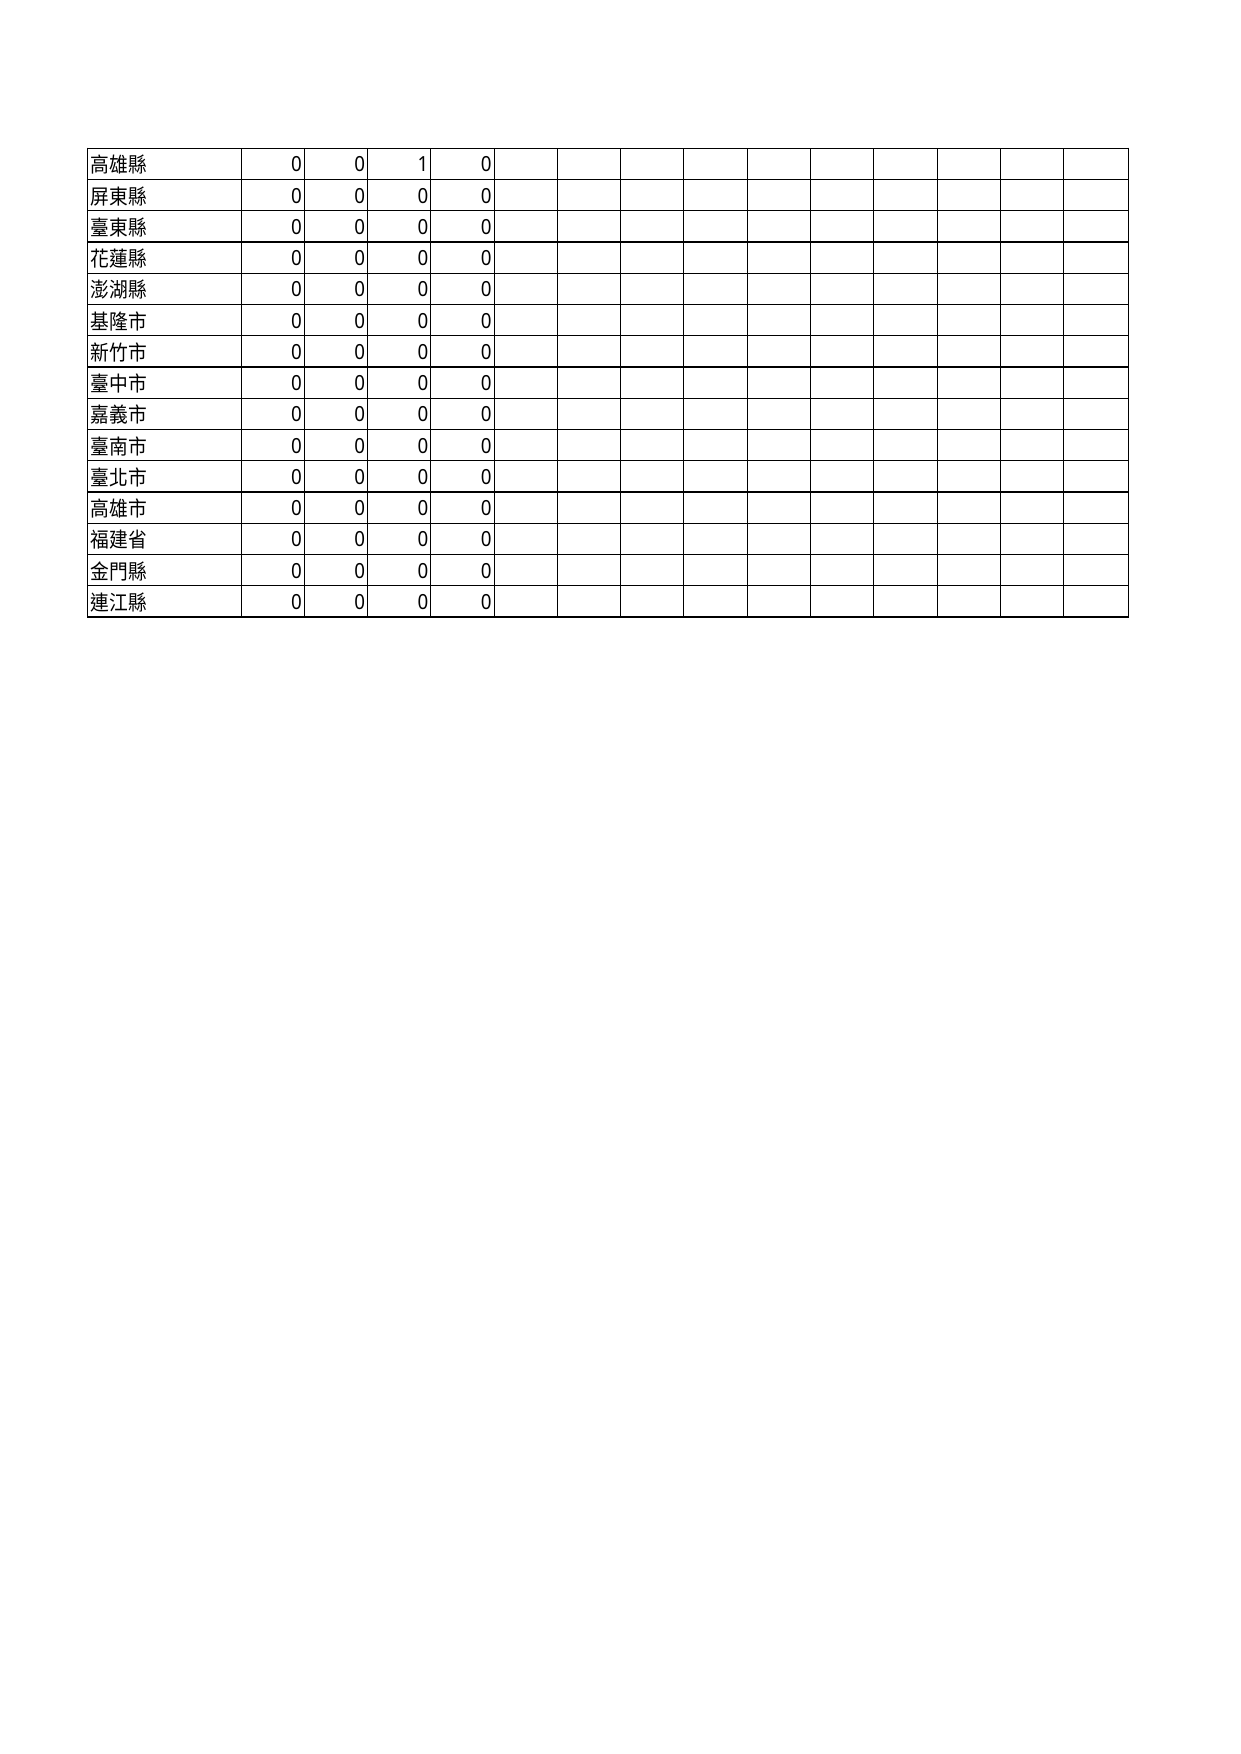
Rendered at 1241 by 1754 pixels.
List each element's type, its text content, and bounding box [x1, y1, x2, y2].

table_cell [558, 368, 620, 398]
table_cell [684, 430, 747, 460]
table_cell [621, 368, 683, 398]
table_cell 0 [242, 274, 304, 304]
table_cell [558, 524, 620, 554]
table_cell [748, 586, 810, 616]
table_cell [811, 430, 873, 460]
table_cell [874, 555, 937, 585]
table_cell 0 [431, 399, 494, 429]
table_cell 0 [368, 586, 430, 616]
table_cell 金門縣 [88, 555, 241, 585]
table_cell [1001, 305, 1063, 335]
table_cell [938, 524, 1000, 554]
table_cell 0 [431, 149, 494, 179]
table_cell [1064, 211, 1128, 241]
table_cell 0 [368, 336, 430, 366]
table_cell [748, 336, 810, 366]
table_cell [495, 274, 557, 304]
table_cell [621, 461, 683, 491]
table_cell [684, 586, 747, 616]
table_cell 0 [242, 305, 304, 335]
table_cell [558, 149, 620, 179]
table_cell [621, 430, 683, 460]
table_cell 0 [305, 211, 367, 241]
table_cell 0 [305, 368, 367, 398]
table_cell [621, 274, 683, 304]
table_cell 連江縣 [88, 586, 241, 616]
table_cell [938, 149, 1000, 179]
table_cell [1064, 493, 1128, 523]
table_cell [495, 524, 557, 554]
table_cell [938, 243, 1000, 273]
table_cell [811, 493, 873, 523]
table_cell [874, 211, 937, 241]
table_cell [874, 243, 937, 273]
table_cell [811, 274, 873, 304]
table_cell [938, 399, 1000, 429]
table_cell [748, 211, 810, 241]
table_cell [1001, 586, 1063, 616]
table_cell 屏東縣 [88, 180, 241, 210]
table_cell 0 [368, 430, 430, 460]
table_cell [874, 336, 937, 366]
table_cell [748, 399, 810, 429]
table_cell 0 [305, 493, 367, 523]
table_cell [684, 399, 747, 429]
table_cell [558, 305, 620, 335]
table_cell [1001, 555, 1063, 585]
table_cell 基隆市 [88, 305, 241, 335]
table_cell [621, 243, 683, 273]
table_cell 0 [431, 586, 494, 616]
table_cell 0 [305, 243, 367, 273]
table_cell [748, 555, 810, 585]
table_cell [874, 524, 937, 554]
table_cell [748, 368, 810, 398]
table_cell [1001, 211, 1063, 241]
table_cell [621, 524, 683, 554]
table_cell 臺東縣 [88, 211, 241, 241]
table_cell [811, 149, 873, 179]
table_cell [1064, 243, 1128, 273]
table_cell [684, 211, 747, 241]
table_cell [558, 430, 620, 460]
table_cell [495, 243, 557, 273]
table_cell 0 [368, 524, 430, 554]
table_cell 0 [242, 211, 304, 241]
table_cell [1001, 243, 1063, 273]
table_cell [1064, 524, 1128, 554]
table_cell 0 [305, 399, 367, 429]
table_cell 0 [431, 305, 494, 335]
table_cell [1001, 274, 1063, 304]
table_cell 0 [305, 461, 367, 491]
table_cell [621, 305, 683, 335]
table_cell 0 [431, 555, 494, 585]
table_cell 0 [242, 180, 304, 210]
table_cell [811, 180, 873, 210]
table_cell [1001, 461, 1063, 491]
table_cell [874, 274, 937, 304]
table_cell 0 [305, 430, 367, 460]
table_cell [621, 180, 683, 210]
table_cell 0 [431, 336, 494, 366]
table_cell [1064, 399, 1128, 429]
table_cell [621, 586, 683, 616]
table_cell [748, 430, 810, 460]
table_cell [495, 555, 557, 585]
table_cell 0 [242, 586, 304, 616]
table_cell [495, 399, 557, 429]
table_cell 0 [305, 180, 367, 210]
table_cell [874, 399, 937, 429]
table_cell [621, 399, 683, 429]
table_cell [938, 430, 1000, 460]
table_cell [811, 555, 873, 585]
table_cell 0 [242, 493, 304, 523]
table_cell [811, 336, 873, 366]
table_cell 1 [368, 149, 430, 179]
table_cell [684, 305, 747, 335]
table_cell 0 [242, 461, 304, 491]
table_cell [558, 274, 620, 304]
table_cell 澎湖縣 [88, 274, 241, 304]
table_cell [811, 461, 873, 491]
table_cell [938, 180, 1000, 210]
table_cell 臺中市 [88, 368, 241, 398]
table_cell [558, 211, 620, 241]
table_cell [811, 368, 873, 398]
table_cell 0 [368, 274, 430, 304]
table_cell [684, 274, 747, 304]
table_cell [1001, 524, 1063, 554]
table_cell 0 [305, 555, 367, 585]
table_cell [1001, 399, 1063, 429]
table_cell [1064, 368, 1128, 398]
table_cell [748, 461, 810, 491]
table_cell [495, 180, 557, 210]
table_cell 0 [305, 524, 367, 554]
table_cell [1001, 368, 1063, 398]
table_cell [811, 243, 873, 273]
table_cell 臺南市 [88, 430, 241, 460]
table_cell 0 [431, 243, 494, 273]
table_cell [684, 461, 747, 491]
table_cell [621, 493, 683, 523]
table_cell 0 [242, 555, 304, 585]
table_cell [558, 336, 620, 366]
table_cell [748, 493, 810, 523]
table_cell 0 [431, 274, 494, 304]
table_cell 新竹市 [88, 336, 241, 366]
table_cell [558, 399, 620, 429]
table_cell [495, 461, 557, 491]
table_cell [1064, 555, 1128, 585]
table_cell [495, 211, 557, 241]
table_cell [938, 461, 1000, 491]
table_cell [621, 555, 683, 585]
table_cell [1001, 149, 1063, 179]
table_cell 0 [368, 211, 430, 241]
table_cell [938, 336, 1000, 366]
table_cell [748, 524, 810, 554]
table_cell [558, 243, 620, 273]
table_cell 0 [431, 461, 494, 491]
table_cell [684, 336, 747, 366]
table_cell [558, 586, 620, 616]
table_cell [874, 493, 937, 523]
table_cell [495, 368, 557, 398]
table_cell [748, 180, 810, 210]
table_cell 高雄市 [88, 493, 241, 523]
table_cell 0 [368, 243, 430, 273]
table_cell 0 [431, 493, 494, 523]
table_cell 0 [368, 399, 430, 429]
table_cell [811, 305, 873, 335]
table_cell 0 [242, 524, 304, 554]
table_cell [684, 149, 747, 179]
table_cell [684, 243, 747, 273]
table_cell 0 [368, 493, 430, 523]
table_cell 花蓮縣 [88, 243, 241, 273]
table_cell [1064, 336, 1128, 366]
table_cell 0 [368, 461, 430, 491]
table_cell 0 [368, 180, 430, 210]
table_cell [495, 305, 557, 335]
table_cell [1001, 430, 1063, 460]
table_cell 0 [242, 336, 304, 366]
table_cell [748, 243, 810, 273]
table_cell [748, 305, 810, 335]
table_cell [1064, 586, 1128, 616]
table_cell 0 [431, 524, 494, 554]
table_cell [684, 180, 747, 210]
table_cell [811, 211, 873, 241]
table_cell 0 [242, 430, 304, 460]
table_cell [495, 493, 557, 523]
table_cell 0 [242, 368, 304, 398]
table_cell [938, 586, 1000, 616]
table_cell 0 [305, 586, 367, 616]
table_cell [684, 368, 747, 398]
table_cell [874, 368, 937, 398]
table_cell [558, 461, 620, 491]
table_cell [558, 493, 620, 523]
table_cell [1064, 149, 1128, 179]
table_cell 0 [242, 399, 304, 429]
table_cell [938, 274, 1000, 304]
table_cell 0 [242, 149, 304, 179]
table_cell [495, 149, 557, 179]
table_cell [495, 586, 557, 616]
table_cell [1064, 430, 1128, 460]
table_cell 福建省 [88, 524, 241, 554]
table_cell 0 [305, 305, 367, 335]
table_cell [1001, 493, 1063, 523]
table_cell 0 [431, 211, 494, 241]
table_cell [621, 211, 683, 241]
table_cell [1001, 180, 1063, 210]
table_cell [811, 524, 873, 554]
table_cell 0 [431, 368, 494, 398]
table_cell 嘉義市 [88, 399, 241, 429]
table_cell [748, 149, 810, 179]
table_cell [874, 586, 937, 616]
table_cell [748, 274, 810, 304]
table_cell [938, 211, 1000, 241]
table_cell [495, 430, 557, 460]
table_cell 0 [431, 430, 494, 460]
table_cell 0 [305, 336, 367, 366]
table_cell 0 [368, 305, 430, 335]
table_cell 0 [431, 180, 494, 210]
table_cell [938, 493, 1000, 523]
table_cell [621, 336, 683, 366]
table_cell [1064, 274, 1128, 304]
table_cell 高雄縣 [88, 149, 241, 179]
table_cell [938, 305, 1000, 335]
table_cell [1064, 180, 1128, 210]
table_cell 0 [368, 555, 430, 585]
table_cell [874, 305, 937, 335]
table_cell 0 [305, 274, 367, 304]
table_cell [1064, 461, 1128, 491]
table_cell [621, 149, 683, 179]
table_cell [874, 430, 937, 460]
table_cell [811, 399, 873, 429]
table_cell [684, 493, 747, 523]
table_cell [558, 180, 620, 210]
table_cell 0 [242, 243, 304, 273]
table_cell 0 [305, 149, 367, 179]
table_cell [874, 461, 937, 491]
table_cell [811, 586, 873, 616]
table_cell [495, 336, 557, 366]
table_cell [684, 524, 747, 554]
table_cell [874, 149, 937, 179]
table_cell [874, 180, 937, 210]
table_cell 臺北市 [88, 461, 241, 491]
table_cell [558, 555, 620, 585]
table_cell [1064, 305, 1128, 335]
table_cell [938, 555, 1000, 585]
table_cell 0 [368, 368, 430, 398]
table_cell [684, 555, 747, 585]
table_cell [938, 368, 1000, 398]
table_cell [1001, 336, 1063, 366]
